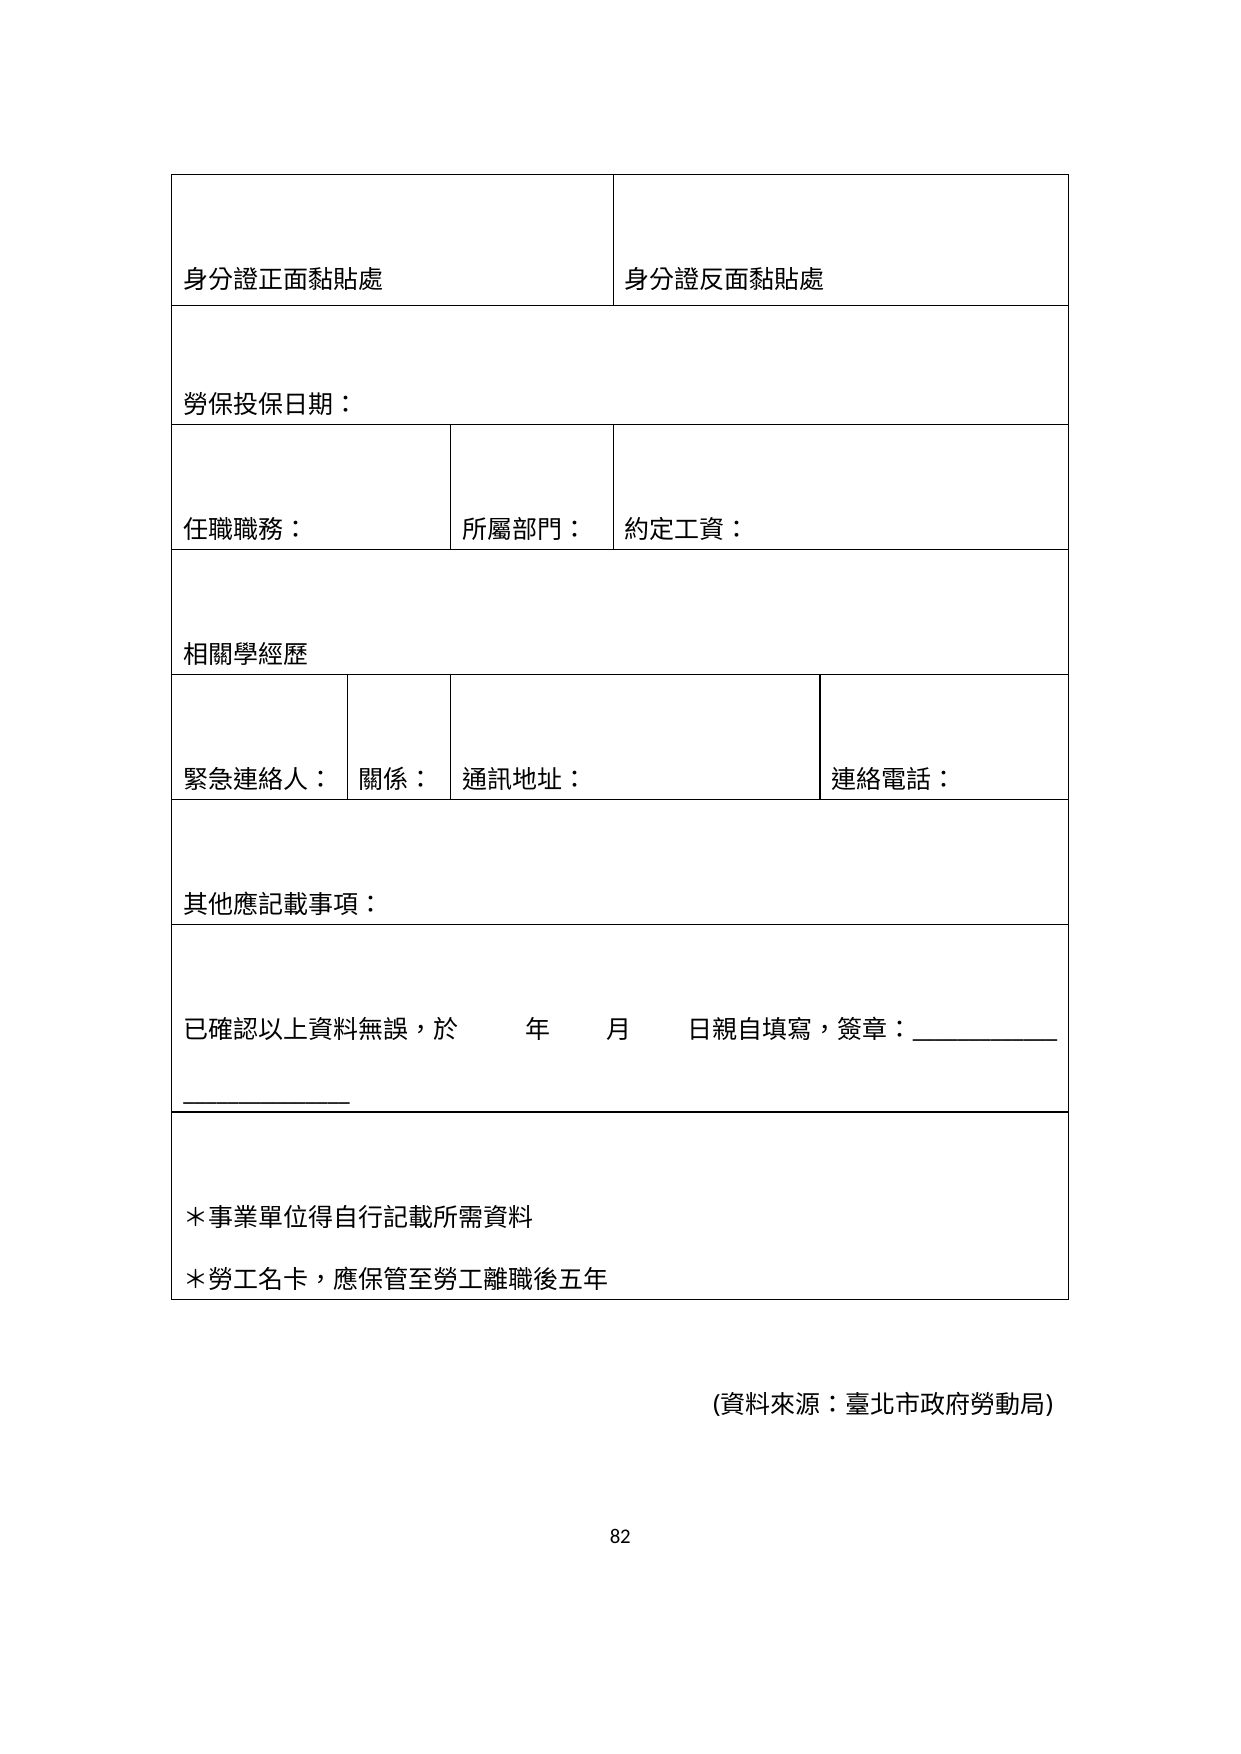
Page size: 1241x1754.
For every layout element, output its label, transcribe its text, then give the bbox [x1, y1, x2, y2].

table_cell 約定工資： [614, 425, 1068, 549]
table_cell 關係： [348, 675, 450, 799]
table_cell 連絡電話： [821, 675, 1068, 799]
table_cell 緊急連絡人： [172, 675, 347, 799]
table_cell 通訊地址： [451, 675, 819, 799]
table_cell ＊事業單位得自行記載所需資料 ＊勞工名卡，應保管至勞工離職後五年 [172, 1113, 1068, 1299]
table_cell 身分證反面黏貼處 [614, 175, 1068, 305]
table_cell 所屬部門： [451, 425, 613, 549]
table_cell 已確認以上資料無誤，於 年 月 日親自填寫，簽章：____________________________ [172, 925, 1068, 1111]
table_cell 任職職務： [172, 425, 450, 549]
table_cell 其他應記載事項： [172, 800, 1068, 924]
text (資料來源：臺北市政府勞動局) [187, 1361, 1053, 1424]
table_cell 勞保投保日期： [172, 306, 1068, 424]
table_cell 相關學經歷 [172, 550, 1068, 674]
table_cell 身分證正面黏貼處 [172, 175, 613, 305]
